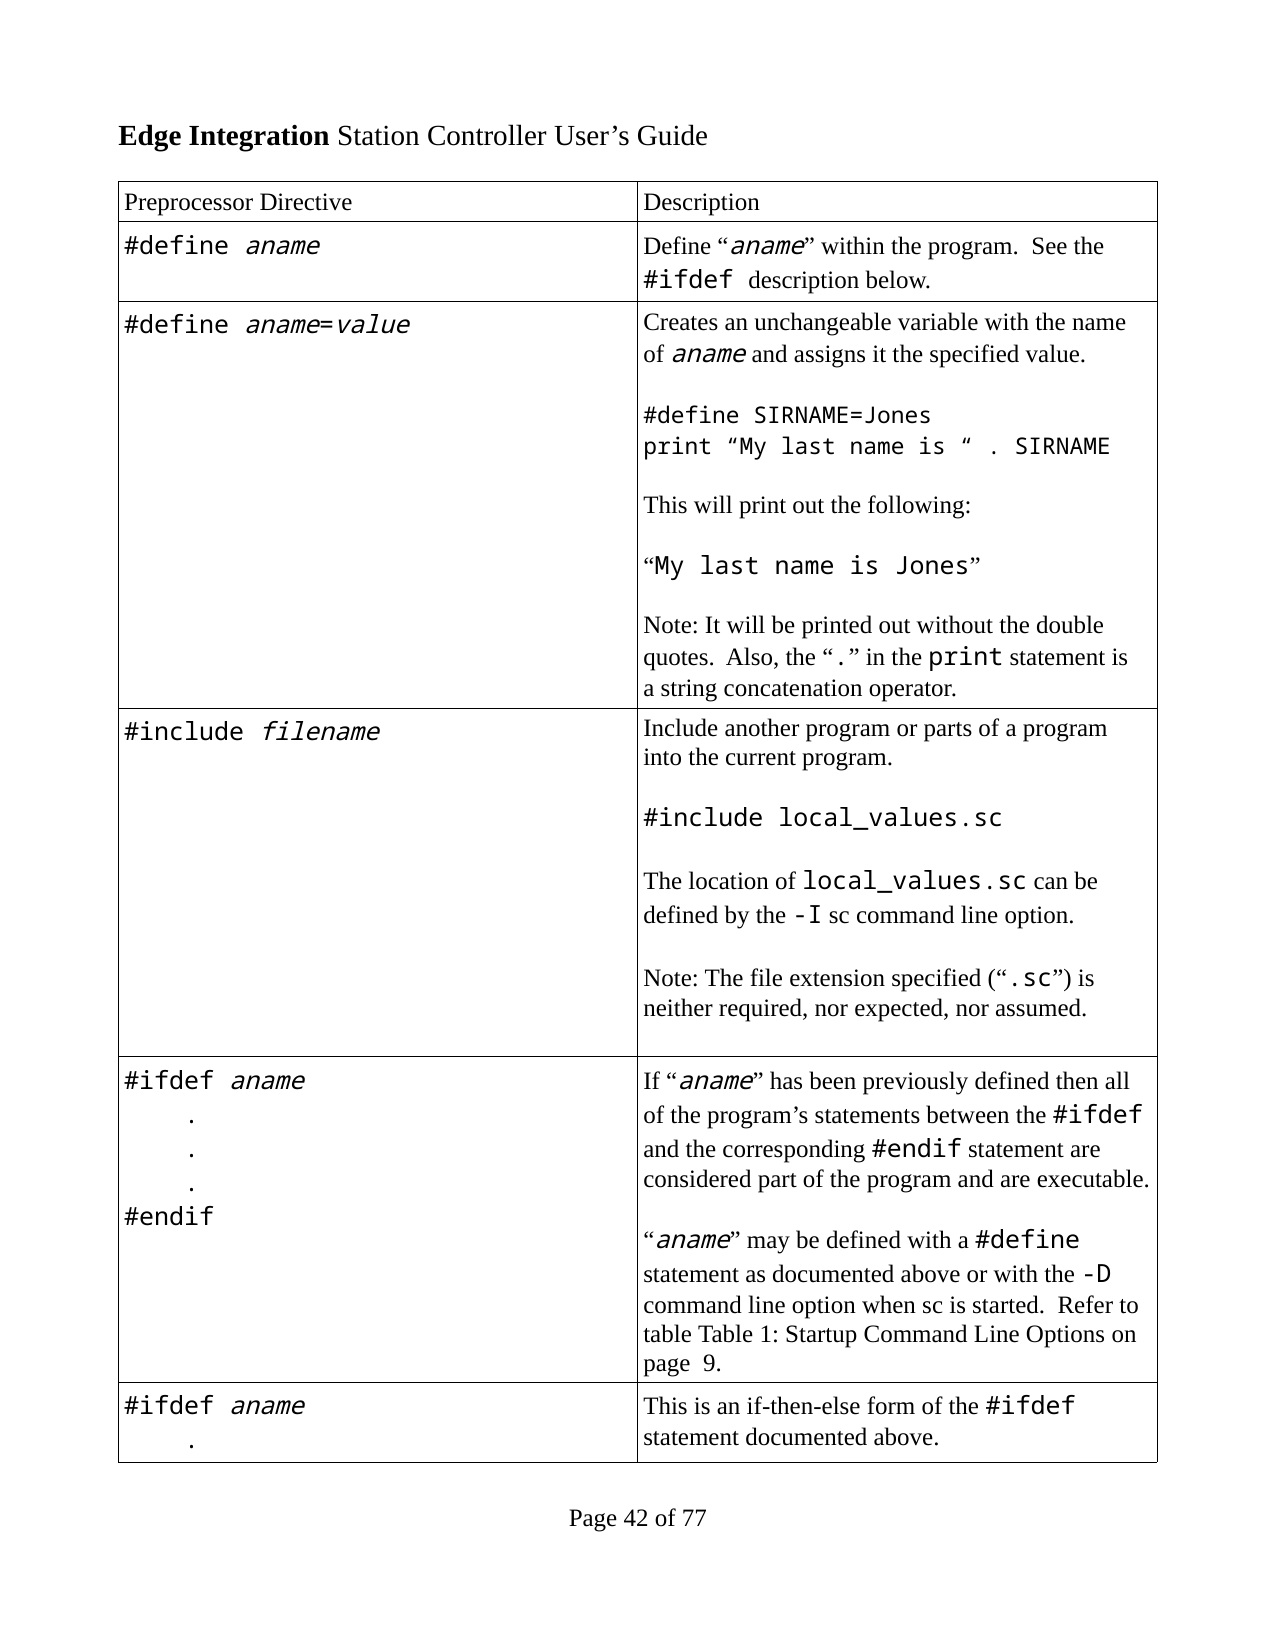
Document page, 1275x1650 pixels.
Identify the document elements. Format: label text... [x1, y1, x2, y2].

table_cell If “aname” has been previously defined then all of the program’s statements between the #ifdef and the corresponding #endif statement are considered part of the program and are executable. “aname” may be defined with a #define statement as documented above or with the -D command line option when sc is started. Refer to table Table 1: Startup Command Line Options on page 9. [638, 1057, 1157, 1382]
table_cell This is an if-then-else form of the #ifdef statement documented above. [638, 1383, 1157, 1462]
table_header Preprocessor Directive [119, 182, 637, 221]
table_cell #define aname=value [119, 302, 637, 707]
table_cell Include another program or parts of a program into the current program. #include local_values.sc The location of local_values.sc can be defined by the -I sc command line option. Note: The file extension specified (“.sc”) is neither required, nor expected, nor assumed. [638, 709, 1157, 1056]
table_header Description [638, 182, 1157, 221]
table_cell #include filename [119, 709, 637, 1056]
table_cell #ifdef aname . . . #endif [119, 1057, 637, 1382]
table_cell Creates an unchangeable variable with the name of aname and assigns it the specified value. #define SIRNAME=Jones print “My last name is “ . SIRNAME This will print out the following: “My last name is Jones” Note: It will be printed out without the double quotes. Also, the “.” in the print statement is a string concatenation operator. [638, 302, 1157, 707]
table_cell Define “aname” within the program. See the #ifdef description below. [638, 222, 1157, 301]
table_cell #define aname [119, 222, 637, 301]
table_cell #ifdef aname . [119, 1383, 637, 1462]
